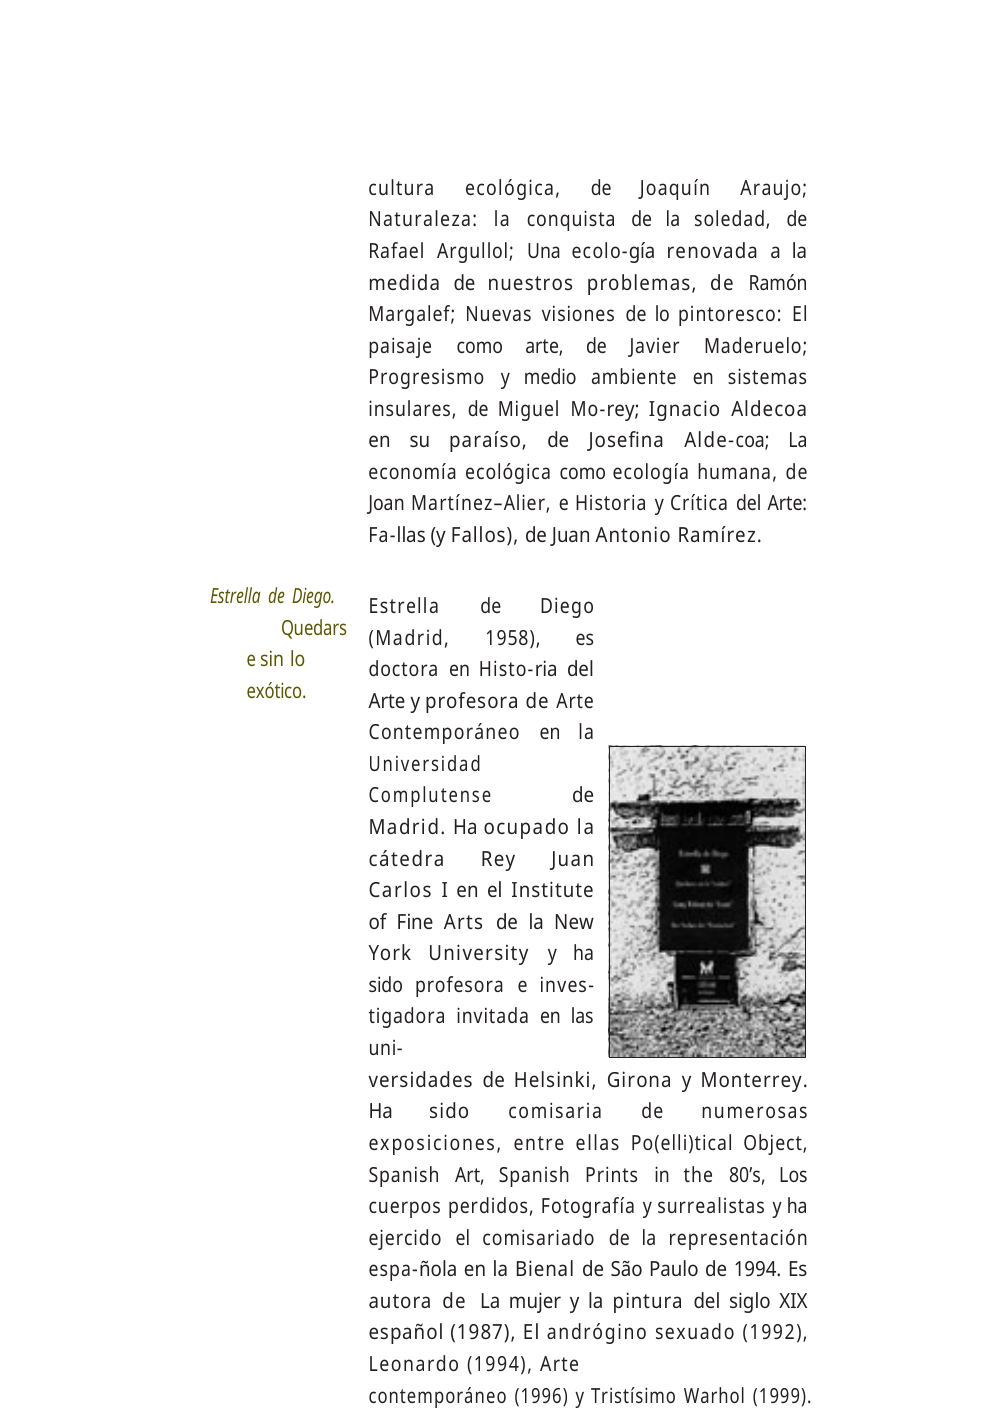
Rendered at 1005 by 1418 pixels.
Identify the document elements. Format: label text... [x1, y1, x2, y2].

text contemporáneo (1996) y Tristísimo Warhol (1999). [368, 1381, 960, 1409]
text Estrella de Diego (Madrid, 1958), es doctora en Histo-ria del Arte y profesora de Arte Contemporáneo en la Universidad Complutense de Madrid. Ha ocupado la cátedra Rey Juan Carlos I en el Institute of Fine Arts de la New York University y ha sido profesora e inves-tigadora invitada en las uni- [368, 591, 594, 1062]
text Quedarse sin lo exótico. [246, 613, 354, 704]
text cultura ecológica, de Joaquín Araujo; Naturaleza: la conquista de la soledad, de Rafael Argullol; Una ecolo-gía renovada a la medida de nuestros problemas, de Ramón Margalef; Nuevas visiones de lo pintoresco: El paisaje como arte, de Javier Maderuelo; Progresismo y medio ambiente en sistemas insulares, de Miguel Mo-rey; Ignacio Aldecoa en su paraíso, de Josefina Alde-coa; La economía ecológica como ecología humana, de Joan Martínez–Alier, e Historia y Crítica del Arte: Fa-llas (y Fallos), de Juan Antonio Ramírez. [368, 173, 807, 548]
text versidades de Helsinki, Girona y Monterrey. Ha sido comisaria de numerosas exposiciones, entre ellas Po(elli)tical Object, Spanish Art, Spanish Prints in the 80’s, Los cuerpos perdidos, Fotografía y surrealistas y ha ejercido el comisariado de la representación espa-ñola en la Bienal de São Paulo de 1994. Es autora de La mujer y la pintura del siglo XIX español (1987), El andrógino sexuado (1992), Leonardo (1994), Arte [368, 1065, 808, 1377]
text Estrella de Diego. [210, 581, 354, 609]
